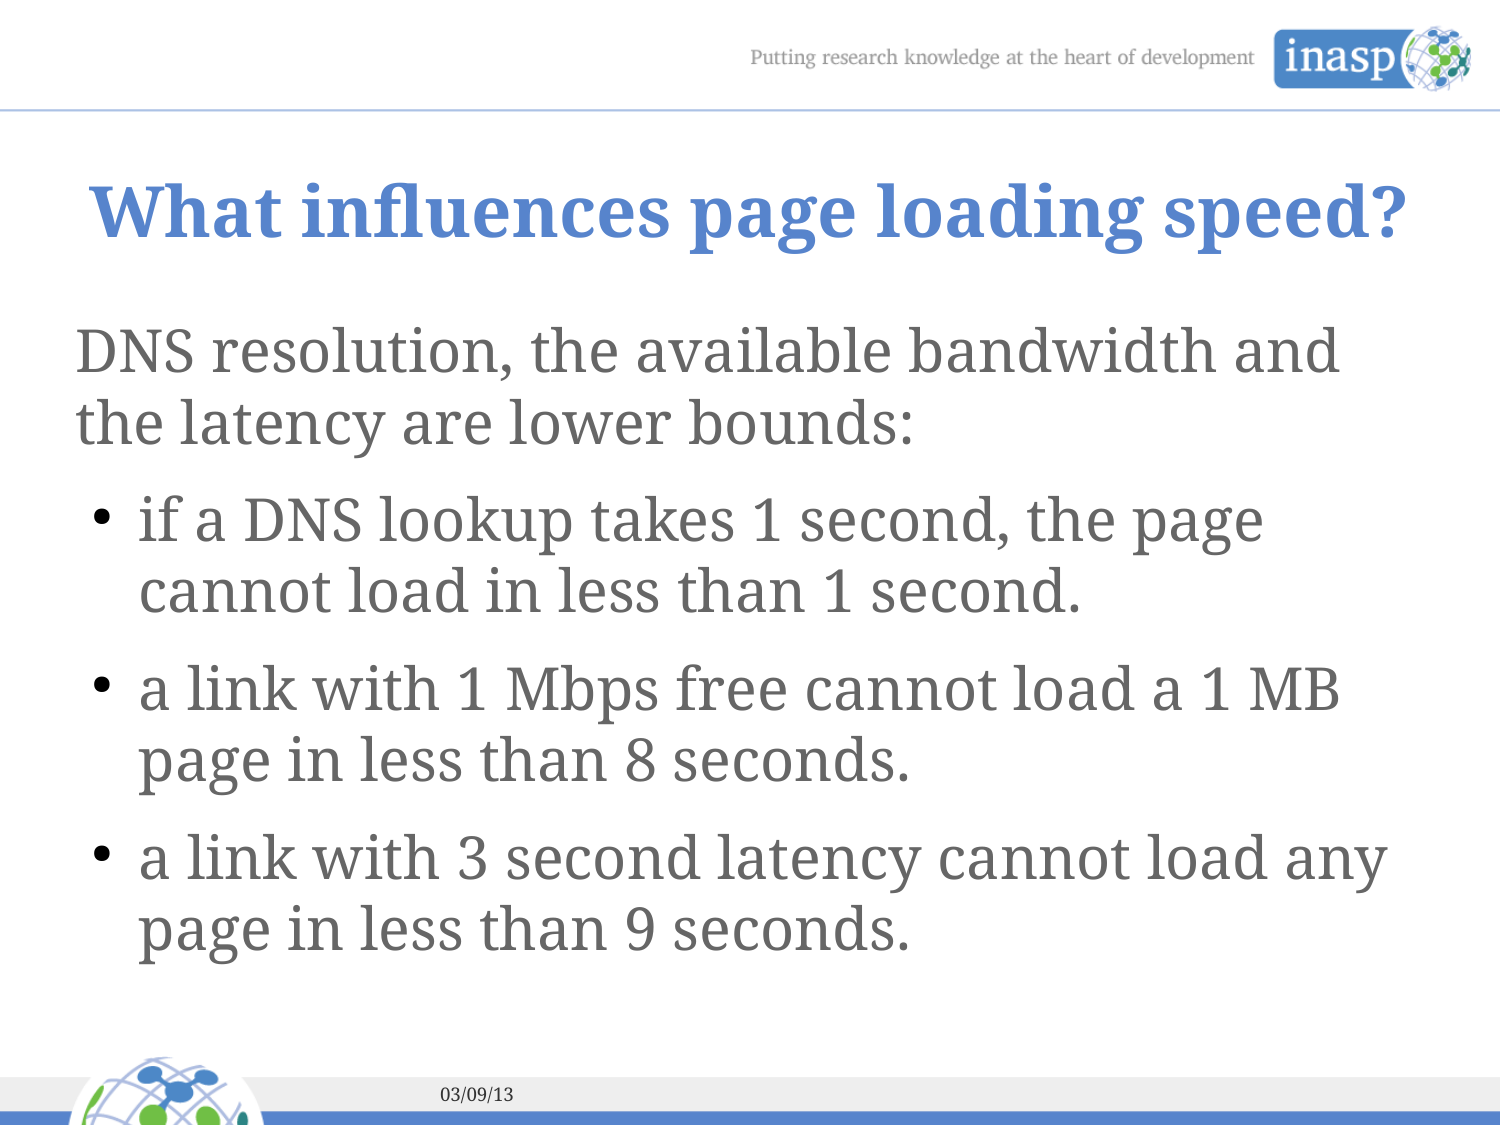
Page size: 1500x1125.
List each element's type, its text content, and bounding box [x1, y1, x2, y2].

list DNS resolution, the available bandwidth and the latency are lower bounds: if a DNS lookup takes 1 second, the page cannot load in less than 1 second. a link with 1 Mbps free cannot load a 1 MB page in less than 8 seconds. a link with 3 second latency cannot load any page in less than 9 seconds. [75, 313, 1426, 967]
picture [0, 0, 1500, 1125]
title What influences page loading speed? [75, 129, 1426, 313]
